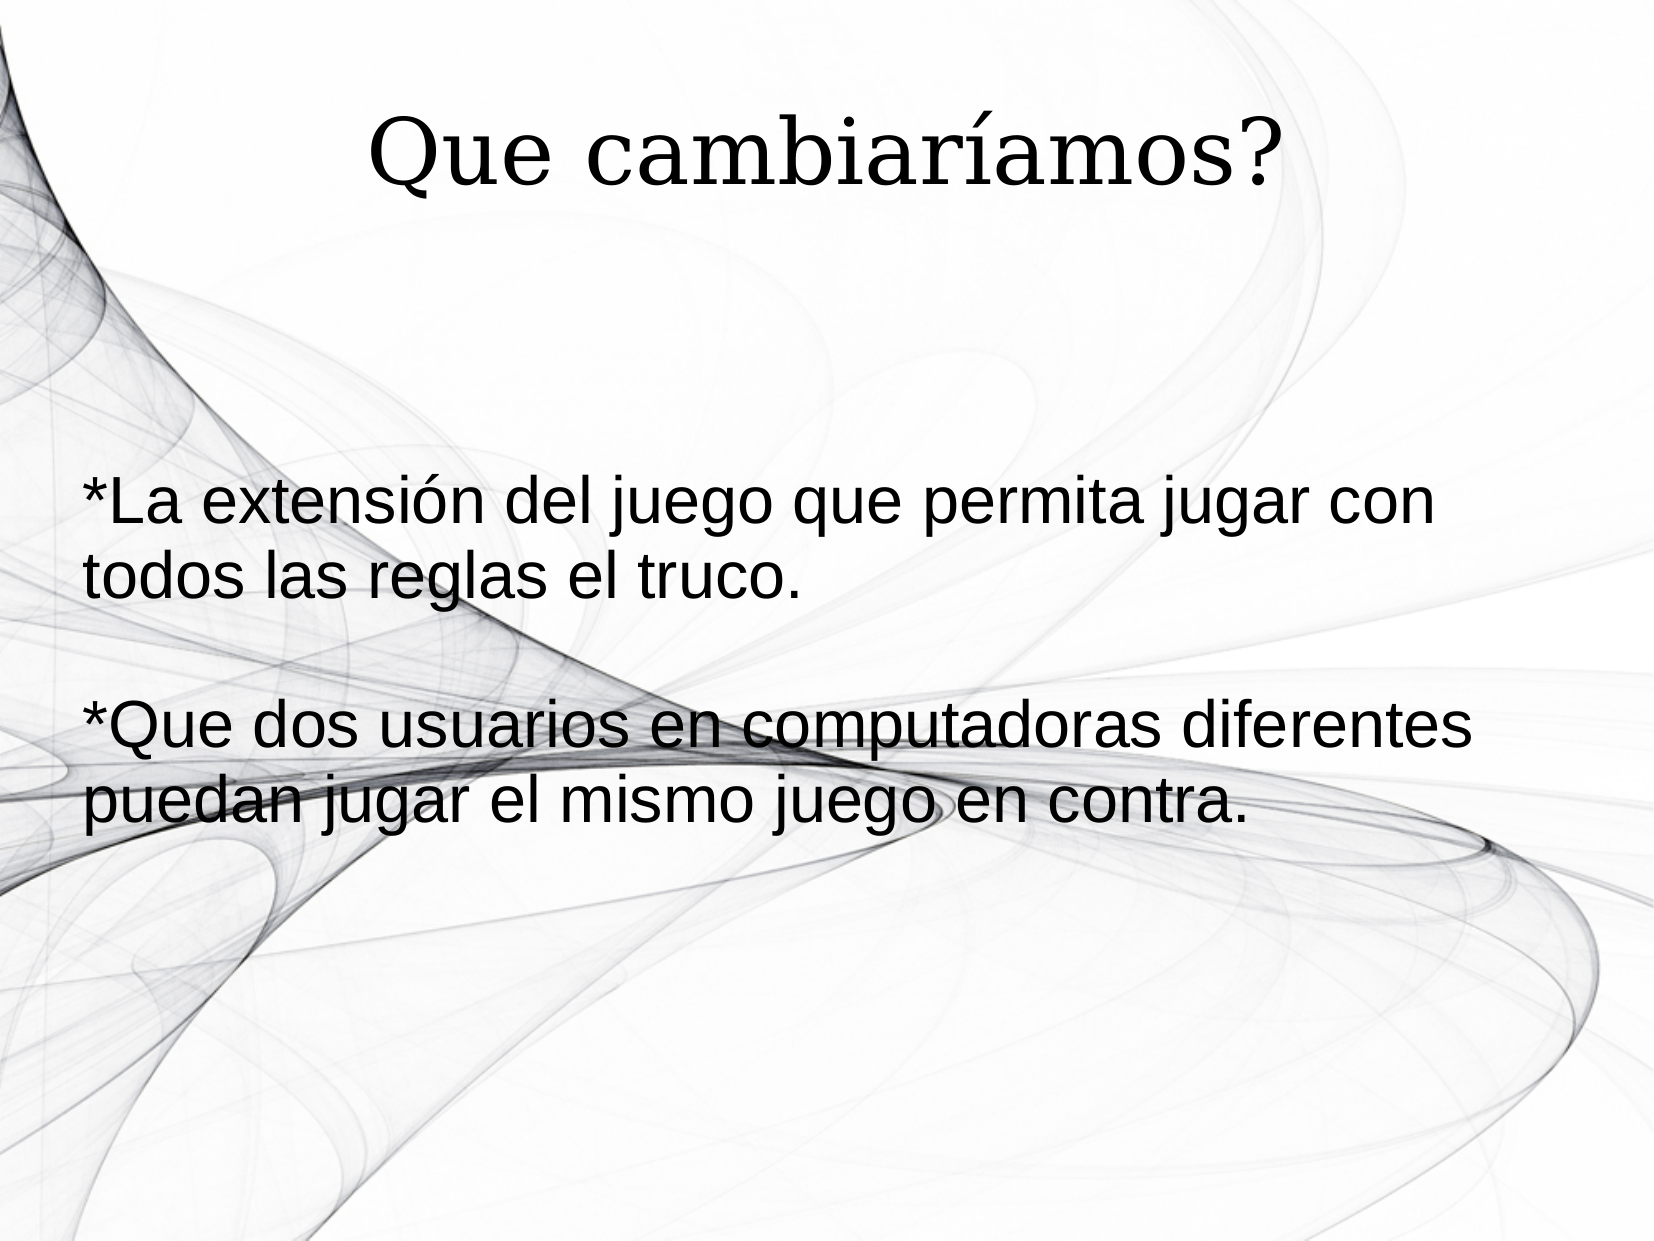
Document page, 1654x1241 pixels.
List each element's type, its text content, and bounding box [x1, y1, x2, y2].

picture [0, 0, 1654, 1241]
title Que cambiaríamos? [82, 49, 1571, 257]
subtitle *La extensión del juego que permita jugar con todos las reglas el truco. *Que dos usuarios en computadoras diferentes puedan jugar el mismo juego en contra. [82, 290, 1571, 1010]
